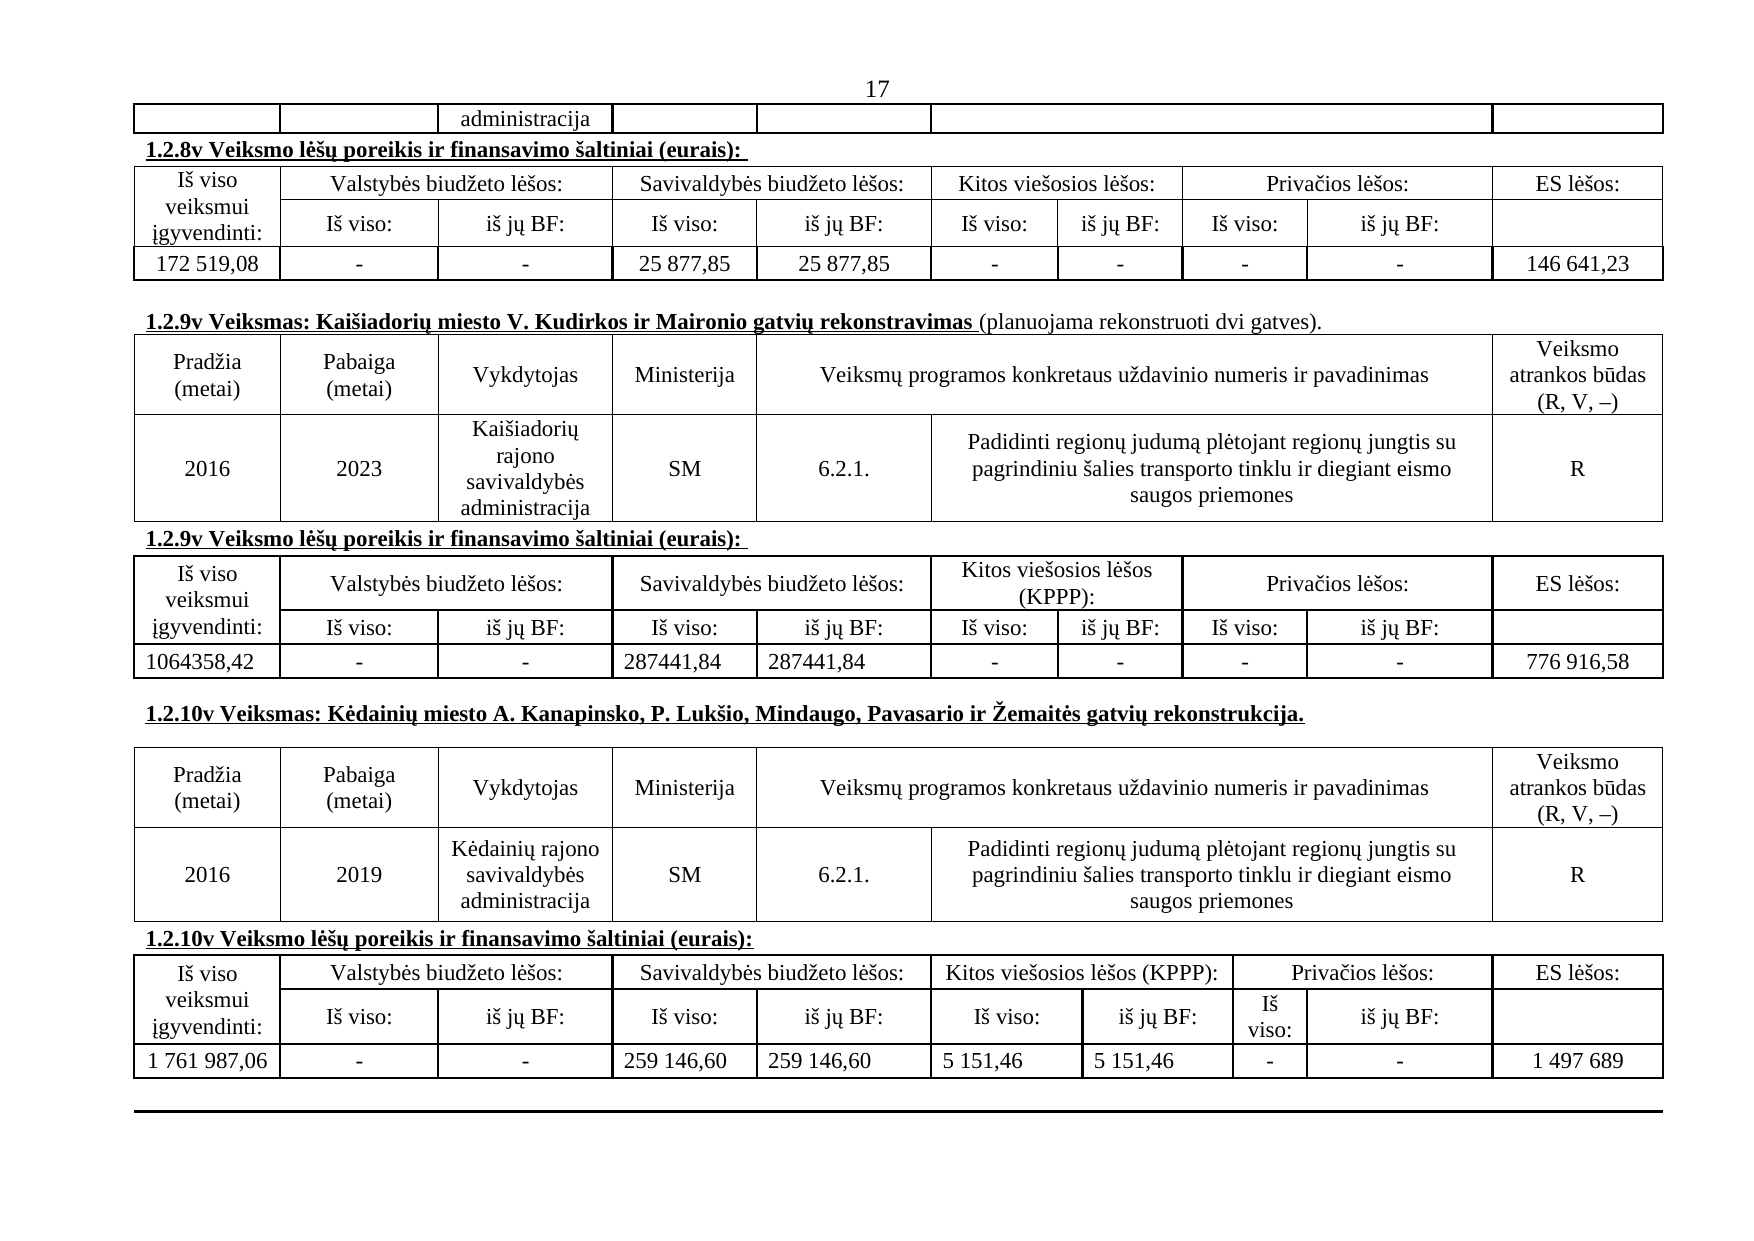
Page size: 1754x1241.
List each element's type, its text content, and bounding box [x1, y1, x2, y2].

table_cell [1493, 200, 1662, 246]
table_cell [1663, 677, 1692, 747]
table_cell [1494, 105, 1662, 132]
table_cell 1 497 689 [1494, 1045, 1662, 1077]
table_cell 287441,84 [758, 645, 930, 677]
table_cell [1663, 521, 1692, 554]
table_cell - [439, 645, 611, 677]
table_cell [1663, 132, 1692, 166]
table_cell [128, 414, 134, 521]
table_cell 259 146,60 [614, 1045, 756, 1077]
table_cell [134, 1079, 1663, 1110]
table_cell [1663, 747, 1692, 827]
table_cell - [439, 247, 611, 279]
table_cell [128, 199, 134, 246]
table_cell - [281, 247, 437, 279]
table_cell - [1308, 1045, 1491, 1077]
table_cell 776 916,58 [1494, 645, 1662, 677]
table_cell Ministerija [613, 748, 756, 827]
table_cell Iš viso: [614, 611, 756, 643]
table_cell 1.2.10v Veiksmas: Kėdainių miesto A. Kanapinsko, P. Lukšio, Mindaugo, Pavasario ir Žemaitės gatvių rekonstrukcija. [134, 679, 1663, 747]
table_cell 2016 [135, 828, 280, 921]
table_cell Iš viso: [281, 990, 437, 1043]
table_cell - [281, 1045, 437, 1077]
table_cell [1664, 246, 1692, 279]
table_cell [1664, 954, 1692, 988]
table_cell [1664, 103, 1692, 132]
table_cell [1663, 414, 1692, 521]
table_cell Kitos viešosios lėšos: [932, 167, 1182, 199]
table_cell Pradžia (metai) [135, 335, 280, 414]
table_cell 1.2.9v Veiksmas: Kaišiadorių miesto V. Kudirkos ir Maironio gatvių rekonstravimas (planuojama rekonstruoti dvi gatves). [134, 281, 1663, 334]
table_cell SM [613, 828, 756, 921]
table_cell [128, 1043, 133, 1077]
table_cell [128, 954, 133, 988]
table_cell [128, 643, 133, 677]
table_cell iš jų BF: [758, 990, 930, 1043]
table_cell Pabaiga (metai) [281, 748, 438, 827]
table_cell [128, 1077, 134, 1110]
table_cell [128, 166, 134, 199]
table_cell iš jų BF: [439, 990, 611, 1043]
table_cell Kėdainių rajono savivaldybės administracija [439, 828, 612, 921]
table_cell 5 151,46 [1084, 1045, 1232, 1077]
table_cell Vykdytojas [439, 335, 612, 414]
table_cell - [1184, 247, 1306, 279]
table_cell Valstybės biudžeto lėšos: [281, 956, 611, 988]
table_cell 2016 [135, 415, 280, 521]
table_cell 2019 [281, 828, 438, 921]
table_cell Kaišiadorių rajono savivaldybės administracija [439, 415, 612, 521]
table_cell Iš viso: [932, 200, 1057, 246]
table_cell [128, 521, 134, 554]
table_cell Pabaiga (metai) [281, 335, 438, 414]
table_cell 1.2.10v Veiksmo lėšų poreikis ir finansavimo šaltiniai (eurais): [134, 922, 1663, 954]
table_cell - [1308, 247, 1491, 279]
table_cell 25 877,85 [614, 247, 756, 279]
table_cell Veiksmų programos konkretaus uždavinio numeris ir pavadinimas [757, 335, 1492, 414]
table_cell Vykdytojas [439, 748, 612, 827]
table_cell - [1059, 645, 1181, 677]
table_cell 146 641,23 [1494, 247, 1662, 279]
table_cell Iš viso: [614, 990, 756, 1043]
table_cell iš jų BF: [1084, 990, 1232, 1043]
table_cell Pradžia (metai) [135, 748, 280, 827]
table_cell [1494, 611, 1662, 643]
table_cell Valstybės biudžeto lėšos: [281, 167, 612, 199]
table_cell Kitos viešosios lėšos (KPPP): [932, 956, 1232, 988]
table_cell [1663, 166, 1692, 199]
table_cell Privačios lėšos: [1234, 956, 1491, 988]
table_cell 1064358,42 [135, 645, 279, 677]
table_cell 172 519,08 [135, 247, 279, 279]
table_cell Savivaldybės biudžeto lėšos: [614, 557, 930, 609]
table_cell Iš viso veiksmui įgyvendinti: [135, 956, 279, 1043]
table_cell ES lėšos: [1494, 557, 1662, 609]
table_cell [128, 747, 134, 827]
table_cell iš jų BF: [439, 611, 611, 643]
table_cell Privačios lėšos: [1184, 557, 1491, 609]
table_cell 259 146,60 [758, 1045, 930, 1077]
table_cell [1663, 827, 1692, 921]
table_cell iš jų BF: [1308, 611, 1491, 643]
table_cell 1 761 987,06 [135, 1045, 279, 1077]
table_cell - [932, 247, 1057, 279]
table_cell Ministerija [613, 335, 756, 414]
table_cell - [1308, 645, 1491, 677]
table_cell R [1493, 828, 1662, 921]
table_cell Savivaldybės biudžeto lėšos: [613, 167, 931, 199]
table_cell Kitos viešosios lėšos (KPPP): [932, 557, 1181, 609]
table_cell iš jų BF: [1058, 200, 1182, 246]
table_cell iš jų BF: [1308, 990, 1491, 1043]
table_cell Padidinti regionų judumą plėtojant regionų jungtis su pagrindiniu šalies transporto tinklu ir diegiant eismo saugos priemones [932, 828, 1492, 921]
table_cell Padidinti regionų judumą plėtojant regionų jungtis su pagrindiniu šalies transporto tinklu ir diegiant eismo saugos priemones [932, 415, 1492, 521]
table_cell [135, 105, 279, 132]
table_cell [128, 921, 134, 954]
table_cell Iš viso veiksmui įgyvendinti: [135, 557, 279, 643]
table_cell administracija [439, 105, 611, 132]
table_cell Iš viso: [613, 200, 756, 246]
table_cell [128, 103, 133, 132]
table_cell [1664, 555, 1692, 609]
table_cell Iš viso: [932, 611, 1057, 643]
table_cell Iš viso: [1184, 611, 1306, 643]
table_cell Privačios lėšos: [1183, 167, 1492, 199]
table_cell [1664, 1043, 1692, 1077]
table_cell Iš viso: [281, 200, 438, 246]
table_cell iš jų BF: [439, 200, 612, 246]
table_cell [128, 827, 134, 921]
table_cell 1.2.9v Veiksmo lėšų poreikis ir finansavimo šaltiniai (eurais): [134, 522, 1663, 554]
table_cell 5 151,46 [932, 1045, 1081, 1077]
table_cell 6.2.1. [757, 828, 931, 921]
table_cell Valstybės biudžeto lėšos: [281, 557, 611, 609]
table_cell 6.2.1. [757, 415, 931, 521]
table_cell - [1059, 247, 1181, 279]
table_cell Iš viso: [1183, 200, 1307, 246]
table_cell [281, 105, 437, 132]
table_cell [1663, 199, 1692, 246]
table_cell [1664, 609, 1692, 643]
table_cell [1664, 643, 1692, 677]
table_cell [128, 988, 133, 1043]
table_cell - [932, 645, 1057, 677]
table_cell iš jų BF: [1059, 611, 1181, 643]
table_cell iš jų BF: [1308, 200, 1492, 246]
table_cell - [1234, 1045, 1306, 1077]
table_cell 25 877,85 [758, 247, 930, 279]
table_cell [128, 132, 134, 166]
table_cell 1.2.8v Veiksmo lėšų poreikis ir finansavimo šaltiniai (eurais): [134, 134, 1663, 166]
table_cell SM [613, 415, 756, 521]
table_cell [1663, 279, 1692, 334]
table_cell Savivaldybės biudžeto lėšos: [614, 956, 930, 988]
table_cell ES lėšos: [1494, 956, 1662, 988]
table_cell [614, 105, 756, 132]
table_cell ES lėšos: [1493, 167, 1662, 199]
table_cell - [281, 645, 437, 677]
table_cell [128, 677, 134, 747]
table_cell [1663, 921, 1692, 954]
table_cell [758, 105, 930, 132]
table_cell [932, 105, 1491, 132]
table_cell Iš viso: [1234, 990, 1306, 1043]
table_cell iš jų BF: [757, 200, 931, 246]
table_cell [128, 246, 133, 279]
table_cell 2023 [281, 415, 438, 521]
table_cell - [1184, 645, 1306, 677]
table_cell - [439, 1045, 611, 1077]
table_cell Iš viso veiksmui įgyvendinti: [135, 167, 280, 246]
table_cell [1663, 334, 1692, 414]
table_cell [128, 279, 134, 334]
table_cell Veiksmo atrankos būdas (R, V, –) [1493, 748, 1662, 827]
table_cell [1664, 988, 1692, 1043]
table_cell [1663, 1077, 1692, 1110]
table_cell [128, 609, 133, 643]
table_cell Iš viso: [281, 611, 437, 643]
table_cell [128, 334, 134, 414]
table_cell [1494, 990, 1662, 1043]
table_cell [128, 555, 133, 609]
table_cell Iš viso: [932, 990, 1081, 1043]
table_cell 287441,84 [614, 645, 756, 677]
table_cell R [1493, 415, 1662, 521]
table_cell Veiksmų programos konkretaus uždavinio numeris ir pavadinimas [757, 748, 1492, 827]
table_cell Veiksmo atrankos būdas (R, V, –) [1493, 335, 1662, 414]
table_cell iš jų BF: [758, 611, 930, 643]
